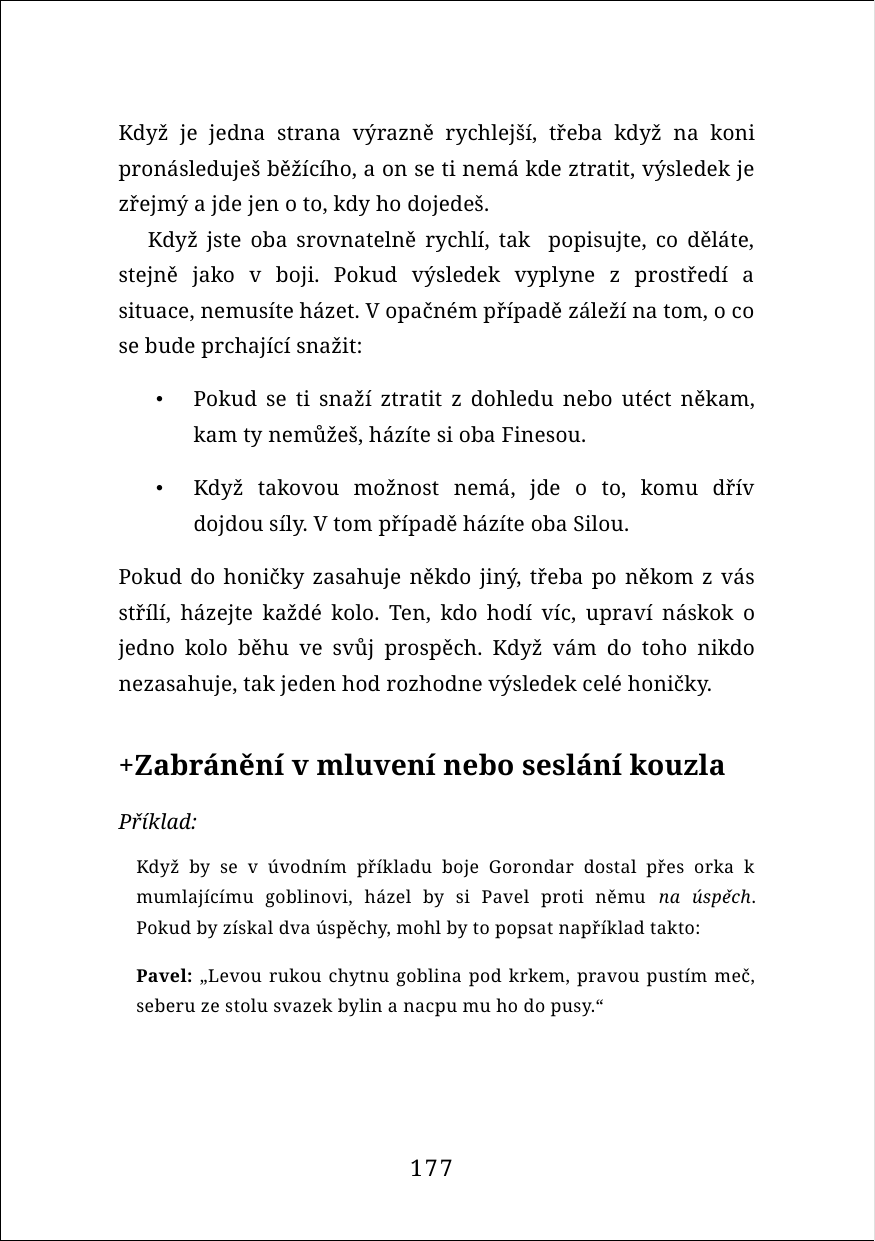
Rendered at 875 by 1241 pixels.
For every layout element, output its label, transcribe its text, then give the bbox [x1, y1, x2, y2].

text Příklad: [118, 807, 756, 836]
text Když je jedna strana výrazně rychlejší, třeba když na koni pronásleduješ běžícího, a on se ti nemá kde ztratit, výsledek je zřejmý a jde jen o to, kdy ho dojedeš. Když jste oba srovnatelně rychlí, tak popisujte, co děláte, stejně jako v boji. Pokud výsledek vyplyne z prostředí a situace, nemusíte házet. V opačném případě záleží na tom, o co se bude prchající snažit: [118, 118, 756, 360]
list Když takovou možnost nemá, jde o to, komu dřív dojdou síly. V tom případě házíte oba Silou. [156, 473, 756, 537]
text Když by se v úvodním příkladu boje Gorondar dostal přes orka k mumlajícímu goblinovi, házel by si Pavel proti němu na úspěch. Pokud by získal dva úspěchy, mohl by to popsat například takto: [136, 855, 756, 939]
subtitle +Zabránění v mluvení nebo seslání kouzla [118, 746, 756, 784]
list Pokud se ti snaží ztratit z dohledu nebo utéct někam, kam ty nemůžeš, házíte si oba Finesou. [156, 384, 756, 448]
text Pavel: „Levou rukou chytnu goblina pod krkem, pravou pustím meč, seberu ze stolu svazek bylin a nacpu mu ho do pusy.“ [136, 963, 756, 1017]
text Pokud do honičky zasahuje někdo jiný, třeba po někom z vás střílí, házejte každé kolo. Ten, kdo hodí víc, upraví náskok o jedno kolo běhu ve svůj prospěch. Když vám do toho nikdo nezasahuje, tak jeden hod rozhodne výsledek celé honičky. [118, 562, 756, 697]
